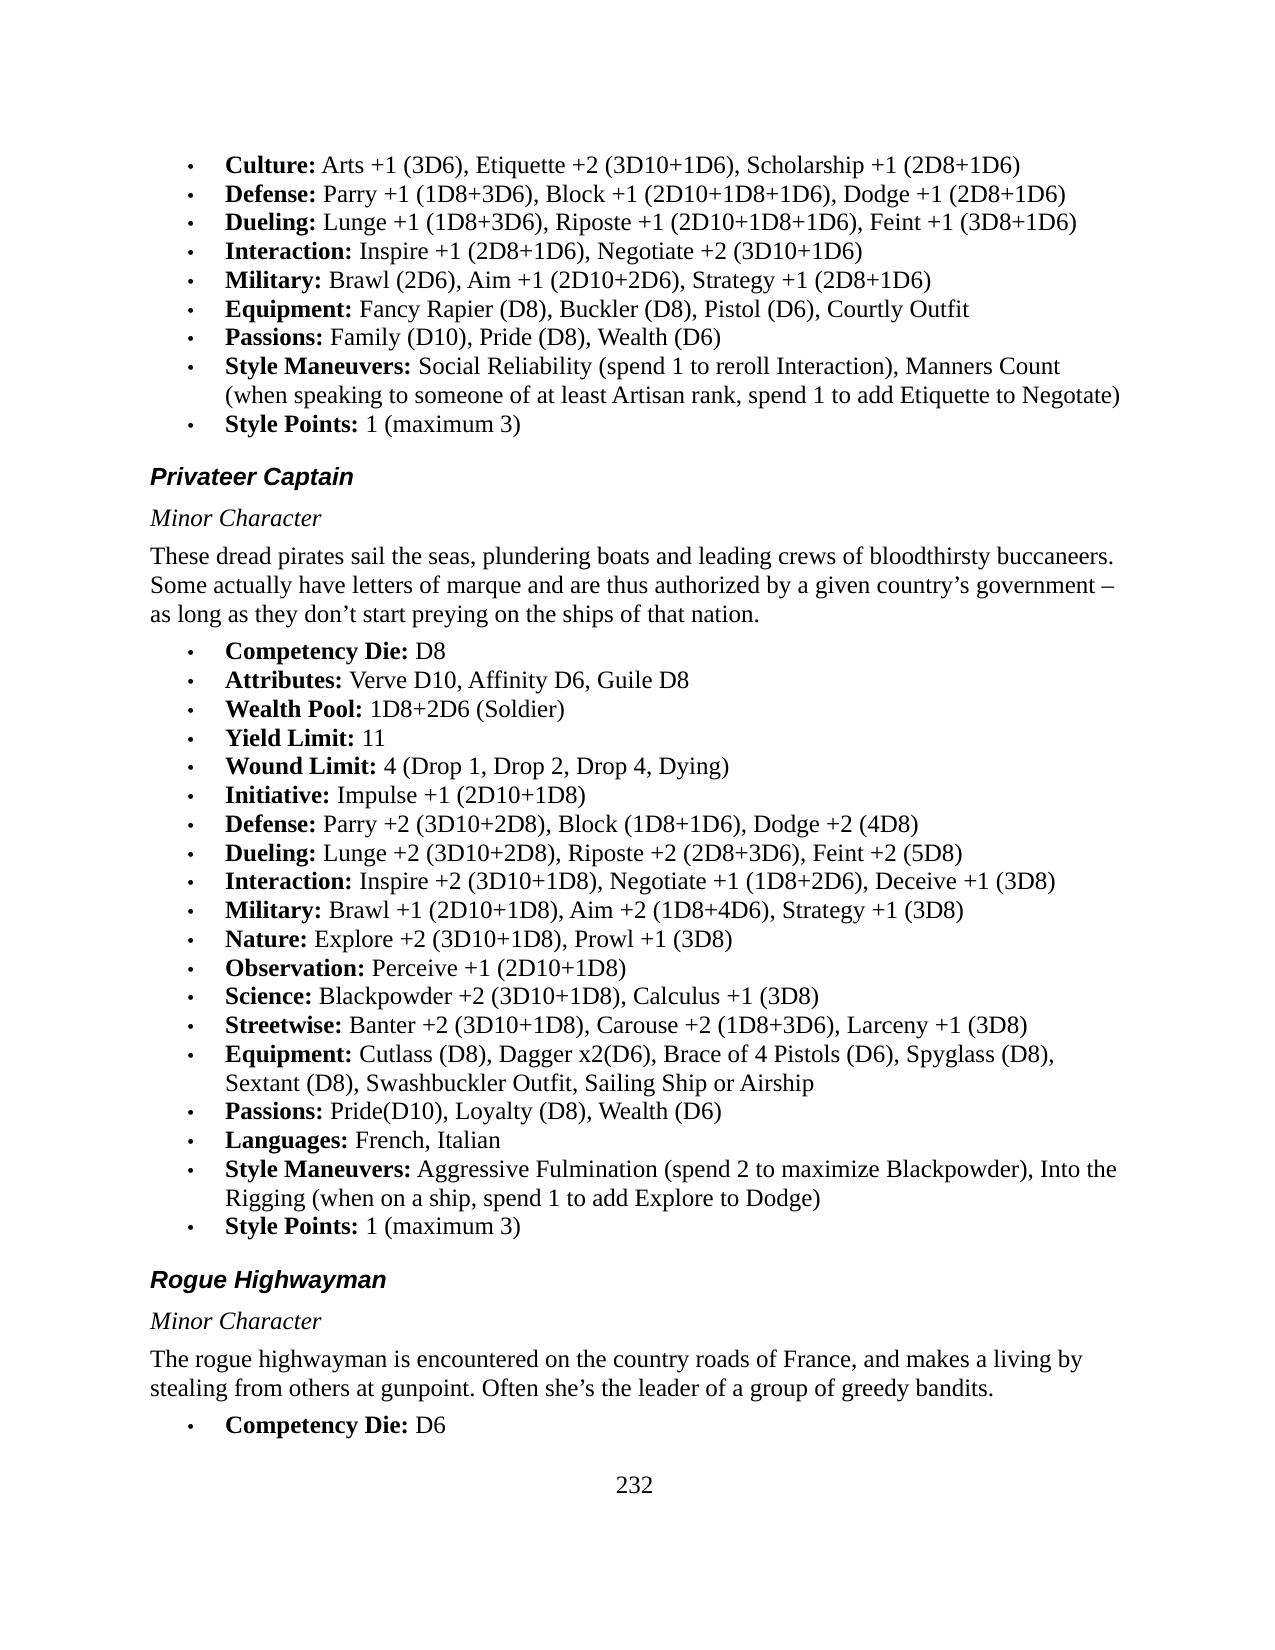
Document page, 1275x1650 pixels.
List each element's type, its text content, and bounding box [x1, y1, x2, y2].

list Defense: Parry +1 (1D8+3D6), Block +1 (2D10+1D8+1D6), Dodge +1 (2D8+1D6) [187, 179, 1125, 207]
text Minor Character [150, 503, 1125, 532]
list Languages: French, Italian [187, 1125, 1125, 1154]
text These dread pirates sail the seas, plundering boats and leading crews of bloodthirsty buccaneers. Some actually have letters of marque and are thus authorized by a given country’s government – as long as they don’t start preying on the ships of that nation. [150, 541, 1125, 627]
list Attributes: Verve D10, Affinity D6, Guile D8 [187, 665, 1125, 694]
list Culture: Arts +1 (3D6), Etiquette +2 (3D10+1D6), Scholarship +1 (2D8+1D6) [187, 150, 1125, 179]
list Streetwise: Banter +2 (3D10+1D8), Carouse +2 (1D8+3D6), Larceny +1 (3D8) [187, 1010, 1125, 1039]
list Competency Die: D6 [187, 1410, 1125, 1439]
list Dueling: Lunge +2 (3D10+2D8), Riposte +2 (2D8+3D6), Feint +2 (5D8) [187, 838, 1125, 866]
list Competency Die: D8 [187, 636, 1125, 665]
list Wound Limit: 4 (Drop 1, Drop 2, Drop 4, Dying) [187, 751, 1125, 780]
list Observation: Perceive +1 (2D10+1D8) [187, 953, 1125, 981]
list Equipment: Fancy Rapier (D8), Buckler (D8), Pistol (D6), Courtly Outfit [187, 294, 1125, 322]
list Dueling: Lunge +1 (1D8+3D6), Riposte +1 (2D10+1D8+1D6), Feint +1 (3D8+1D6) [187, 207, 1125, 236]
list Science: Blackpowder +2 (3D10+1D8), Calculus +1 (3D8) [187, 981, 1125, 1010]
subtitle Privateer Captain [150, 462, 1125, 491]
list Style Points: 1 (maximum 3) [187, 409, 1125, 437]
list Passions: Family (D10), Pride (D8), Wealth (D6) [187, 322, 1125, 351]
list Interaction: Inspire +1 (2D8+1D6), Negotiate +2 (3D10+1D6) [187, 236, 1125, 265]
subtitle Rogue Highwayman [150, 1265, 1125, 1294]
list Style Maneuvers: Aggressive Fulmination (spend 2 to maximize Blackpowder), Into the Rigging (when on a ship, spend 1 to add Explore to Dodge) [187, 1154, 1125, 1211]
list Passions: Pride(D10), Loyalty (D8), Wealth (D6) [187, 1096, 1125, 1125]
text Minor Character [150, 1306, 1125, 1335]
list Initiative: Impulse +1 (2D10+1D8) [187, 780, 1125, 809]
list Military: Brawl (2D6), Aim +1 (2D10+2D6), Strategy +1 (2D8+1D6) [187, 265, 1125, 294]
list Military: Brawl +1 (2D10+1D8), Aim +2 (1D8+4D6), Strategy +1 (3D8) [187, 895, 1125, 924]
list Equipment: Cutlass (D8), Dagger x2(D6), Brace of 4 Pistols (D6), Spyglass (D8), Sextant (D8), Swashbuckler Outfit, Sailing Ship or Airship [187, 1039, 1125, 1096]
list Wealth Pool: 1D8+2D6 (Soldier) [187, 694, 1125, 723]
list Interaction: Inspire +2 (3D10+1D8), Negotiate +1 (1D8+2D6), Deceive +1 (3D8) [187, 866, 1125, 895]
list Defense: Parry +2 (3D10+2D8), Block (1D8+1D6), Dodge +2 (4D8) [187, 809, 1125, 838]
list Nature: Explore +2 (3D10+1D8), Prowl +1 (3D8) [187, 924, 1125, 953]
text The rogue highwayman is encountered on the country roads of France, and makes a living by stealing from others at gunpoint. Often she’s the leader of a group of greedy bandits. [150, 1344, 1125, 1401]
list Yield Limit: 11 [187, 723, 1125, 751]
list Style Maneuvers: Social Reliability (spend 1 to reroll Interaction), Manners Count (when speaking to someone of at least Artisan rank, spend 1 to add Etiquette to Negotate) [187, 351, 1125, 409]
list Style Points: 1 (maximum 3) [187, 1211, 1125, 1240]
